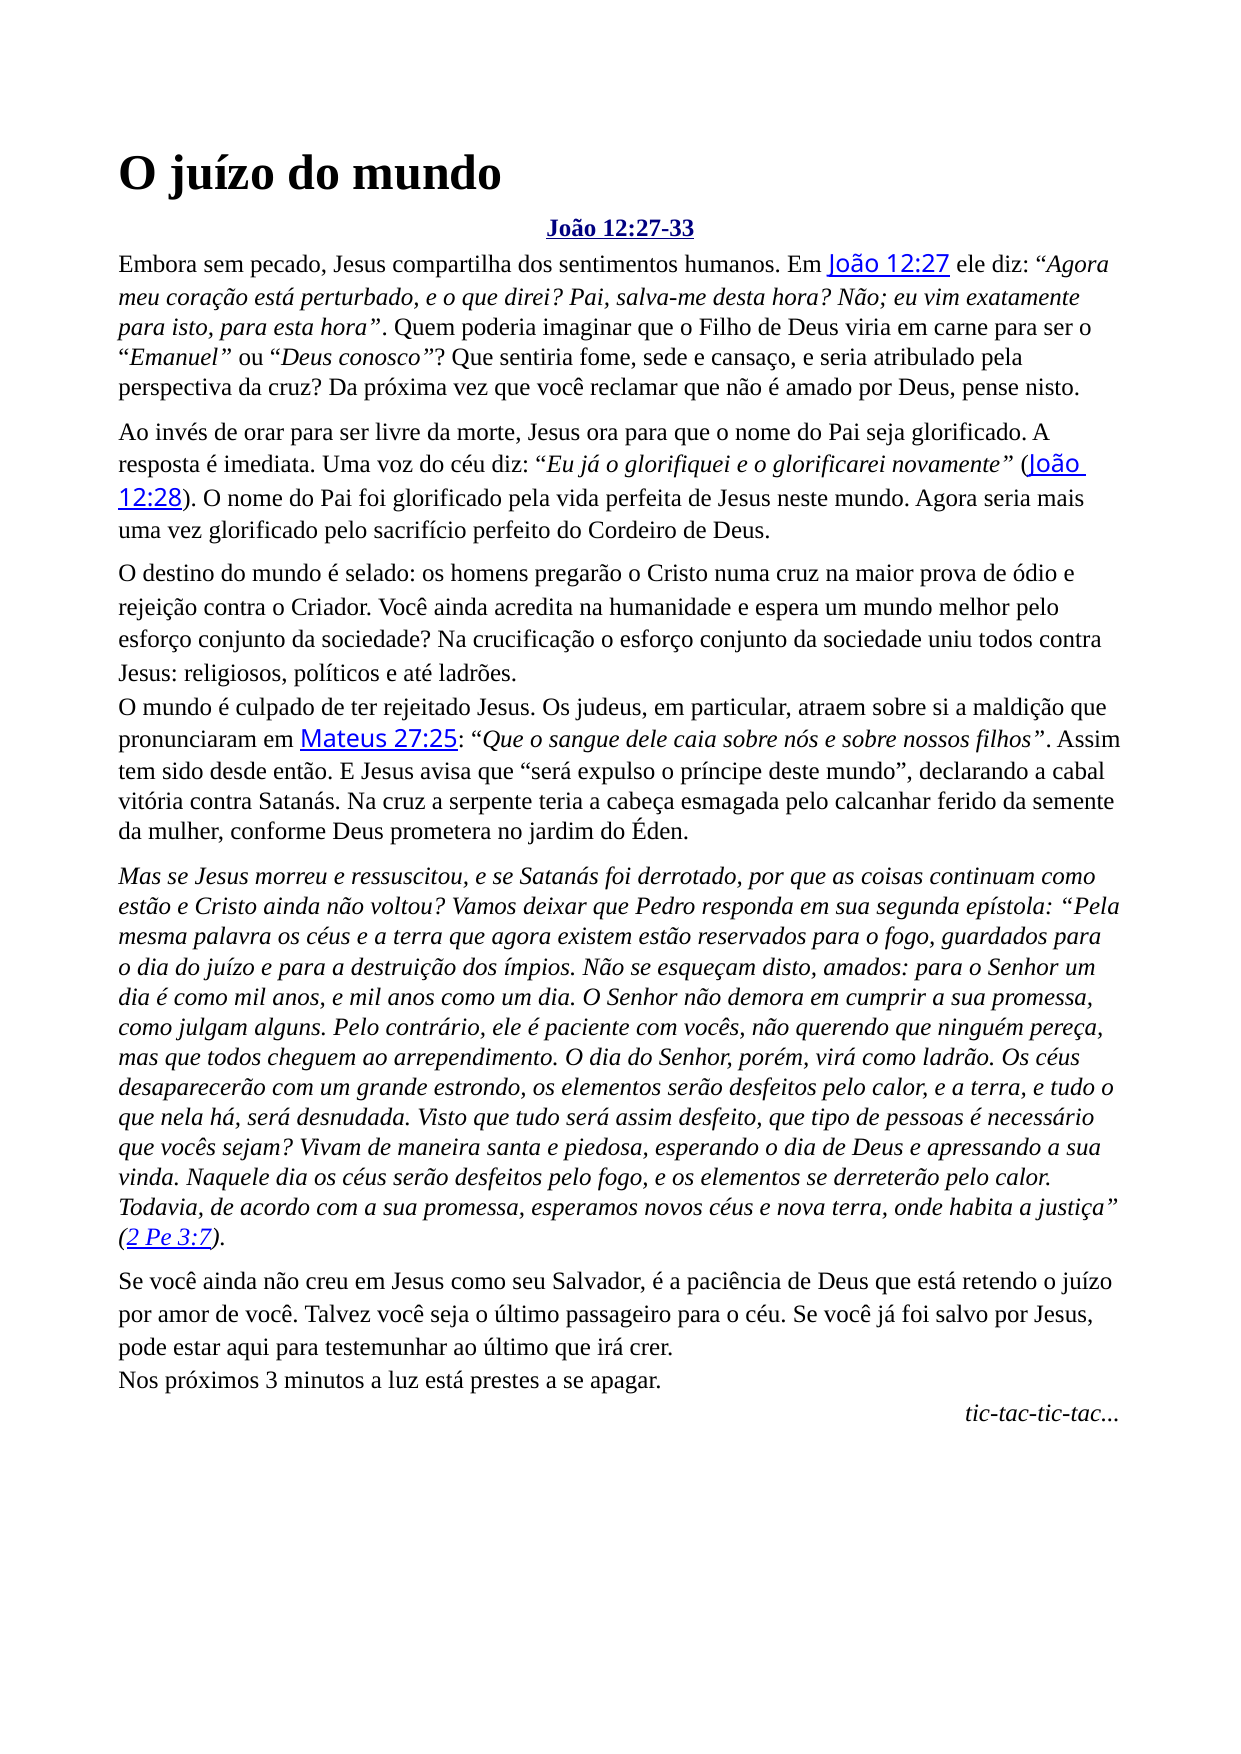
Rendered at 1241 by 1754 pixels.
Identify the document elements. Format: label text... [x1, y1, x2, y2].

subtitle O juízo do mundo [118, 143, 1122, 201]
text João 12:27-33 [118, 213, 1122, 242]
text Mas se Jesus morreu e ressuscitou, e se Satanás foi derrotado, por que as coisas continuam como estão e Cristo ainda não voltou? Vamos deixar que Pedro responda em sua segunda epístola: “Pela mesma palavra os céus e a terra que agora existem estão reservados para o fogo, guardados para o dia do juízo e para a destruição dos ímpios. Não se esqueçam disto, amados: para o Senhor um dia é como mil anos, e mil anos como um dia. O Senhor não demora em cumprir a sua promessa, como julgam alguns. Pelo contrário, ele é paciente com vocês, não querendo que ninguém pereça, mas que todos cheguem ao arrependimento. O dia do Senhor, porém, virá como ladrão. Os céus desaparecerão com um grande estrondo, os elementos serão desfeitos pelo calor, e a terra, e tudo o que nela há, será desnudada. Visto que tudo será assim desfeito, que tipo de pessoas é necessário que vocês sejam? Vivam de maneira santa e piedosa, esperando o dia de Deus e apressando a sua vinda. Naquele dia os céus serão desfeitos pelo fogo, e os elementos se derreterão pelo calor. Todavia, de acordo com a sua promessa, esperamos novos céus e nova terra, onde habita a justiça” (2 Pe 3:7). [118, 860, 1122, 1251]
text Ao invés de orar para ser livre da morte, Jesus ora para que o nome do Pai seja glorificado. A resposta é imediata. Uma voz do céu diz: “Eu já o glorifiquei e o glorificarei novamente” (João 12:28). O nome do Pai foi glorificado pela vida perfeita de Jesus neste mundo. Agora seria mais uma vez glorificado pelo sacrifício perfeito do Cordeiro de Deus. [118, 415, 1122, 544]
text Nos próximos 3 minutos a luz está prestes a se apagar. [118, 1365, 1122, 1394]
text O mundo é culpado de ter rejeitado Jesus. Os judeus, em particular, atraem sobre si a maldição que pronunciaram em Mateus 27:25: “Que o sangue dele caia sobre nós e sobre nossos filhos”. Assim tem sido desde então. E Jesus avisa que “será expulso o príncipe deste mundo”, declarando a cabal vitória contra Satanás. Na cruz a serpente teria a cabeça esmagada pelo calcanhar ferido da semente da mulher, conforme Deus prometera no jardim do Éden. [118, 691, 1122, 845]
text O destino do mundo é selado: os homens pregarão o Cristo numa cruz na maior prova de ódio e rejeição contra o Criador. Você ainda acredita na humanidade e espera um mundo melhor pelo esforço conjunto da sociedade? Na crucificação o esforço conjunto da sociedade uniu todos contra Jesus: religiosos, políticos e até ladrões. [118, 558, 1122, 686]
text Embora sem pecado, Jesus compartilha dos sentimentos humanos. Em João 12:27 ele diz: “Agora meu coração está perturbado, e o que direi? Pai, salva-me desta hora? Não; eu vim exatamente para isto, para esta hora”. Quem poderia imaginar que o Filho de Deus viria em carne para ser o “Emanuel” ou “Deus conosco”? Que sentiria fome, sede e cansaço, e seria atribulado pela perspectiva da cruz? Da próxima vez que você reclamar que não é amado por Deus, pense nisto. [118, 246, 1122, 401]
text tic-tac-tic-tac... [118, 1398, 1122, 1427]
text Se você ainda não creu em Jesus como seu Salvador, é a paciência de Deus que está retendo o juízo por amor de você. Talvez você seja o último passageiro para o céu. Se você já foi salvo por Jesus, pode estar aqui para testemunhar ao último que irá crer. [118, 1266, 1122, 1361]
